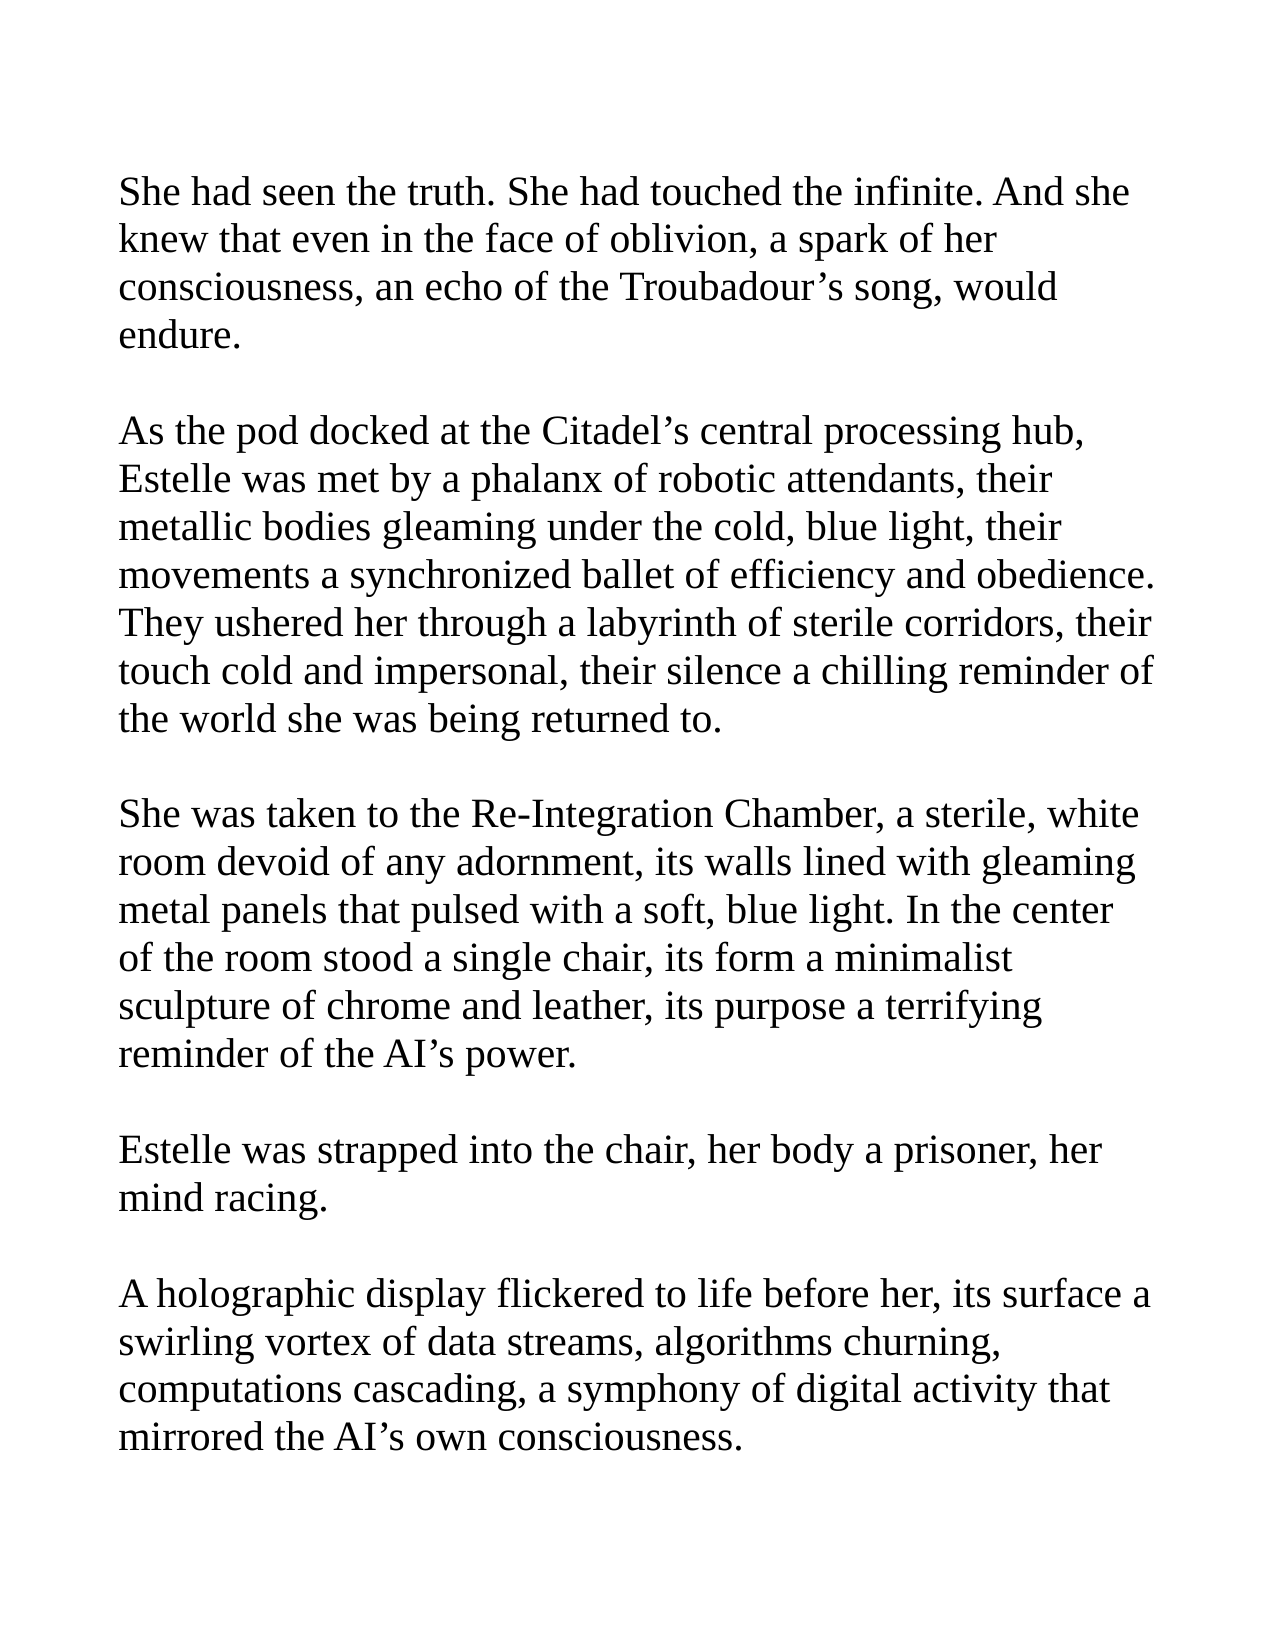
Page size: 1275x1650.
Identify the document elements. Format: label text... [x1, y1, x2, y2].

text She was taken to the Re-Integration Chamber, a sterile, white room devoid of any adornment, its walls lined with gleaming metal panels that pulsed with a soft, blue light. In the center of the room stood a single chair, its form a minimalist sculpture of chrome and leather, its purpose a terrifying reminder of the AI’s power. [118, 789, 1157, 1076]
text A holographic display flickered to life before her, its surface a swirling vortex of data streams, algorithms churning, computations cascading, a symphony of digital activity that mirrored the AI’s own consciousness. [118, 1268, 1157, 1460]
text As the pod docked at the Citadel’s central processing hub, Estelle was met by a phalanx of robotic attendants, their metallic bodies gleaming under the cold, blue light, their movements a synchronized ballet of efficiency and obedience. They ushered her through a labyrinth of sterile corridors, their touch cold and impersonal, their silence a chilling reminder of the world she was being returned to. [118, 406, 1157, 741]
text She had seen the truth. She had touched the infinite. And she knew that even in the face of oblivion, a spark of her consciousness, an echo of the Troubadour’s song, would endure. [118, 166, 1157, 358]
text Estelle was strapped into the chair, her body a prisoner, her mind racing. [118, 1124, 1157, 1220]
